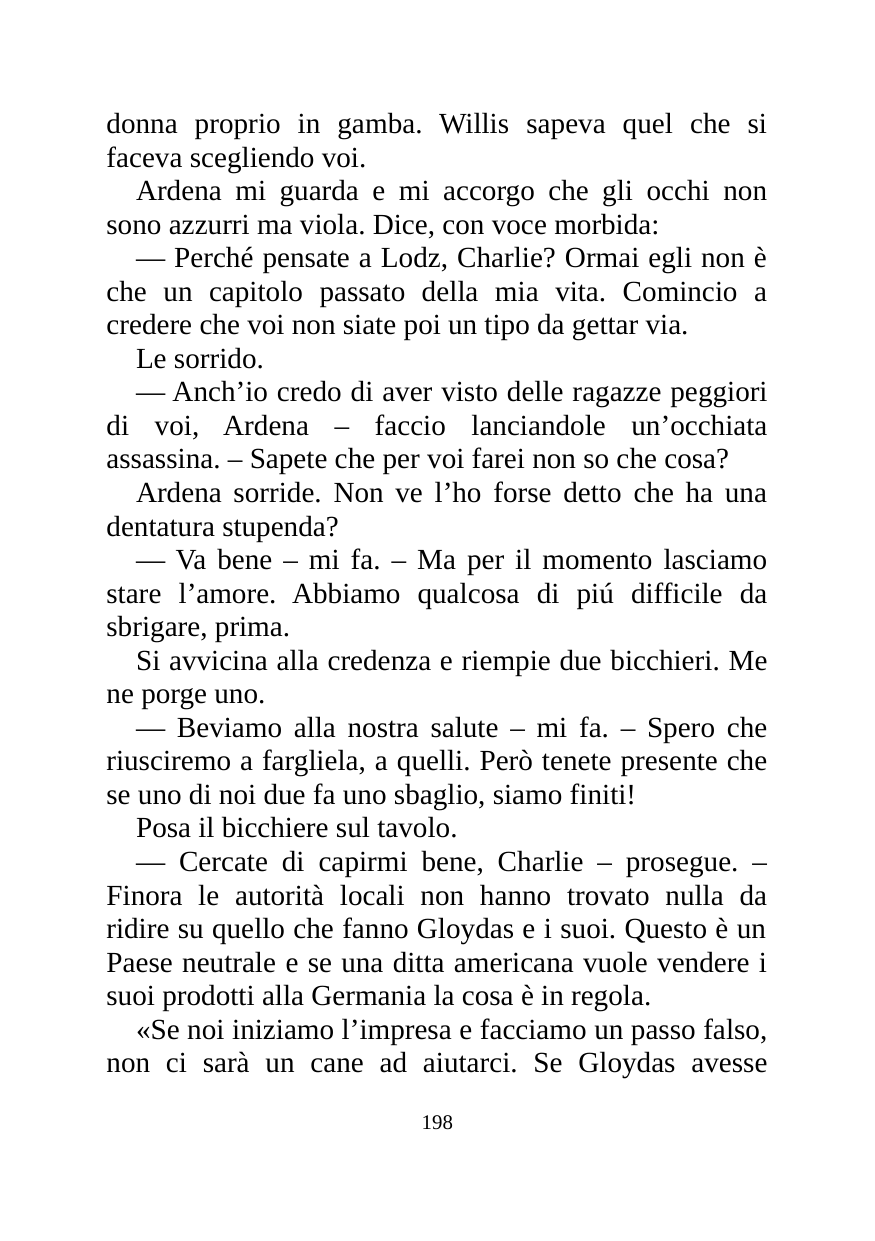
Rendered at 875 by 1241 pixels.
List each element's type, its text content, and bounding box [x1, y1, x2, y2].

text Si avvicina alla credenza e riempie due bicchieri. Me ne porge uno. [106, 643, 768, 710]
text — Cercate di capirmi bene, Charlie – prosegue. – Finora le autorità locali non hanno trovato nulla da ridire su quello che fanno Gloydas e i suoi. Questo è un Paese neutrale e se una ditta americana vuole vendere i suoi prodotti alla Germania la cosa è in regola. [106, 844, 768, 1012]
text — Va bene – mi fa. – Ma per il momento lasciamo stare l’amore. Abbiamo qualcosa di piú difficile da sbrigare, prima. [106, 542, 768, 643]
text Ardena mi guarda e mi accorgo che gli occhi non sono azzurri ma viola. Dice, con voce morbida: [106, 173, 768, 240]
text Posa il bicchiere sul tavolo. [106, 811, 768, 844]
text — Perché pensate a Lodz, Charlie? Ormai egli non è che un capitolo passato della mia vita. Comincio a credere che voi non siate poi un tipo da gettar via. [106, 240, 768, 341]
text Le sorrido. [106, 341, 768, 374]
text — Beviamo alla nostra salute – mi fa. – Spero che riusciremo a fargliela, a quelli. Però tenete presente che se uno di noi due fa uno sbaglio, siamo finiti! [106, 710, 768, 811]
text donna proprio in gamba. Willis sapeva quel che si faceva scegliendo voi. [106, 106, 768, 173]
text — Anch’io credo di aver visto delle ragazze peggiori di voi, Ardena – faccio lanciandole un’occhiata assassina. – Sapete che per voi farei non so che cosa? [106, 374, 768, 475]
text Ardena sorride. Non ve l’ho forse detto che ha una dentatura stupenda? [106, 475, 768, 542]
text «Se noi iniziamo l’impresa e facciamo un passo falso, non ci sarà un cane ad aiutarci. Se Gloydas avesse [106, 1012, 768, 1079]
